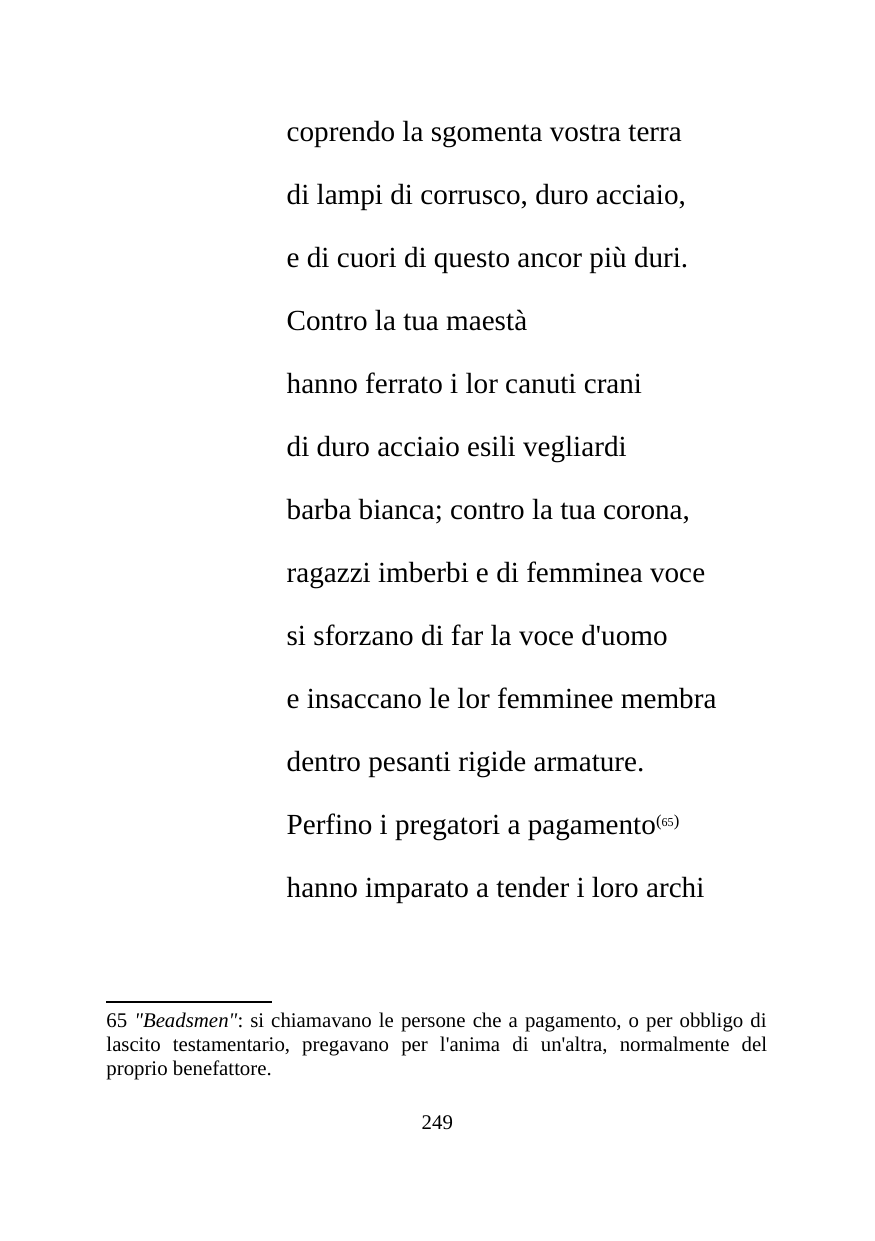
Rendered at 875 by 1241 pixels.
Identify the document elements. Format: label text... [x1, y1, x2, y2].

table_cell [106, 106, 279, 941]
table_cell coprendo la sgomenta vostra terra di lampi di corrusco, duro acciaio, e di cuori di questo ancor più duri. Contro la tua maestà hanno ferrato i lor canuti crani di duro acciaio esili vegliardi barba bianca; contro la tua corona, ragazzi imberbi e di femminea voce si sforzano di far la voce d'uomo e insaccano le lor femminee membra dentro pesanti rigide armature. Perfino i pregatori a pagamento() hanno imparato a tender i loro archi [279, 106, 768, 941]
